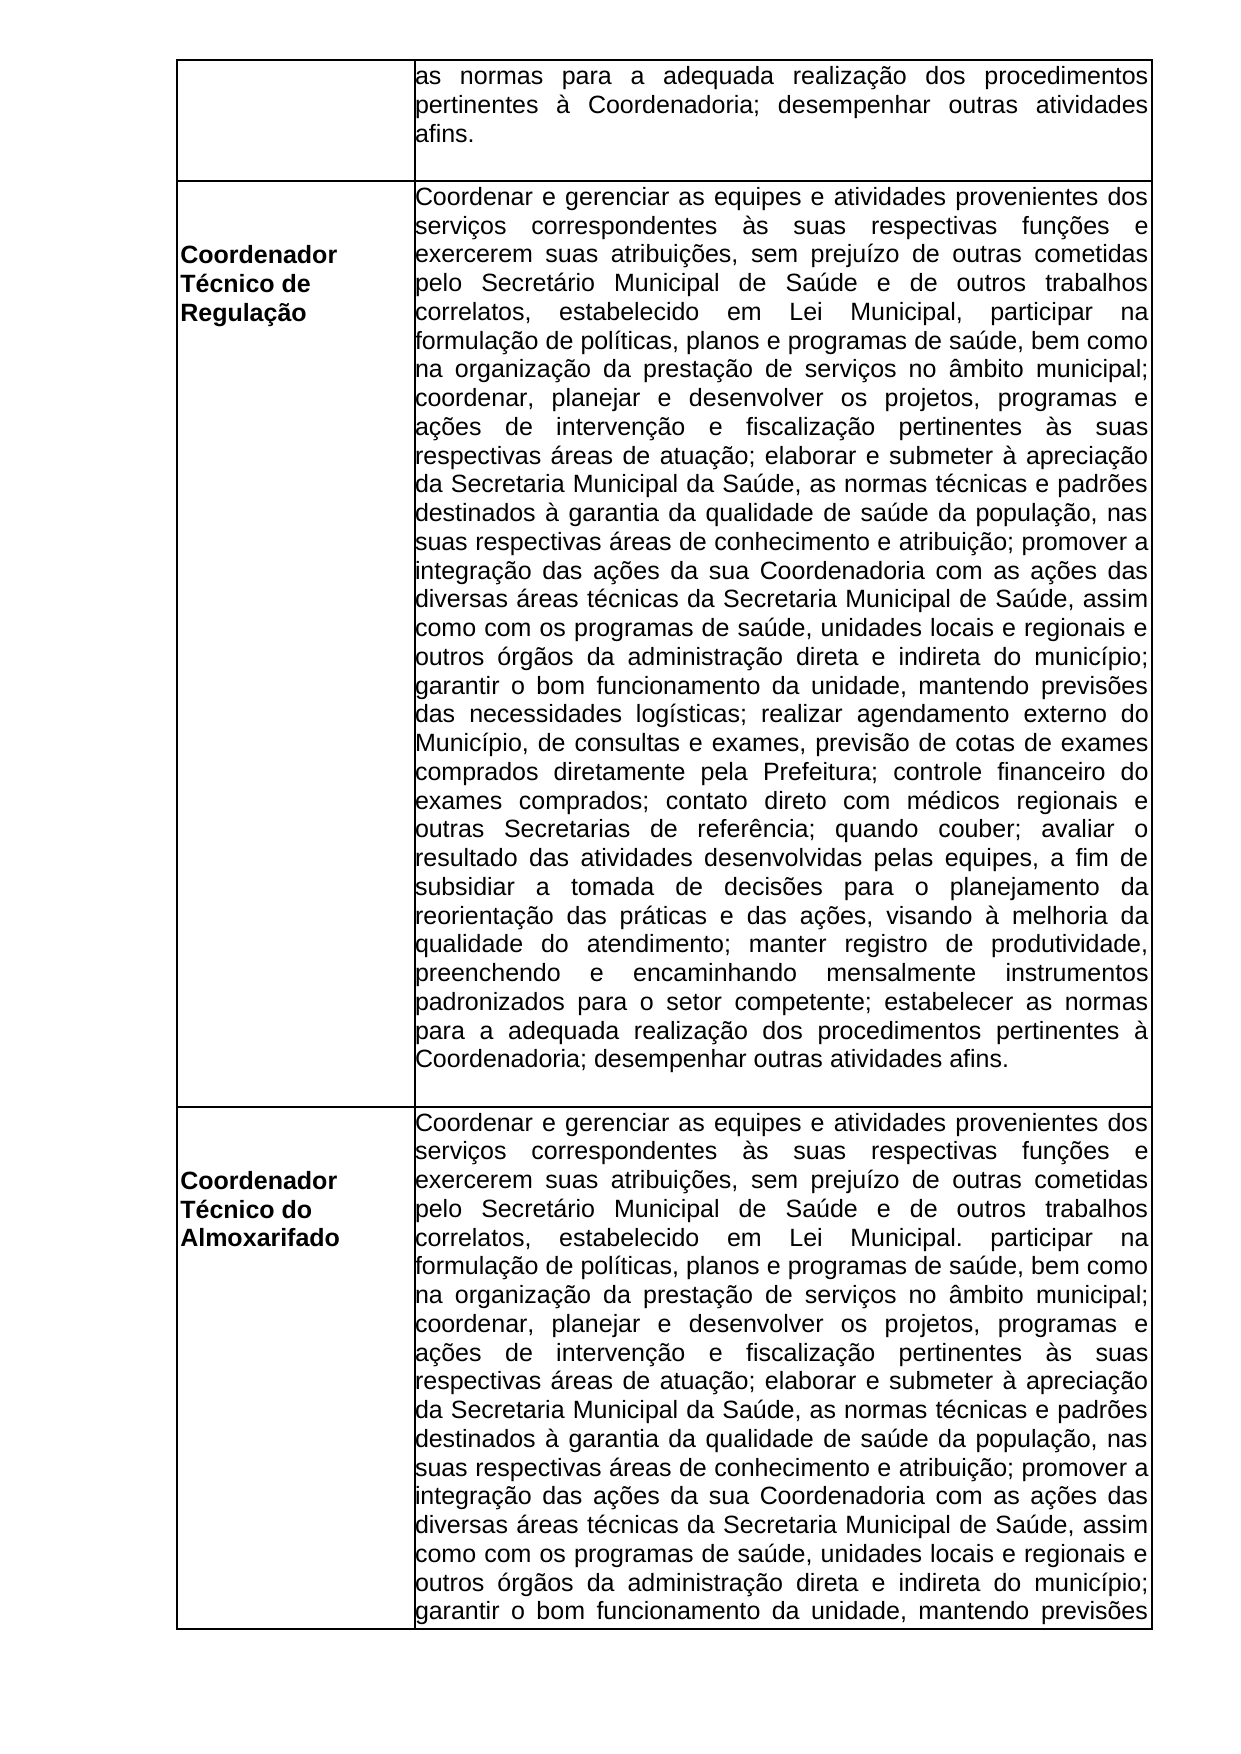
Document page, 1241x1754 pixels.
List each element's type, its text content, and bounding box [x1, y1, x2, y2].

table_cell [178, 61, 414, 180]
table_cell Coordenar e gerenciar as equipes e atividades provenientes dos serviços correspondentes às suas respectivas funções e exercerem suas atribuições, sem prejuízo de outras cometidas pelo Secretário Municipal de Saúde e de outros trabalhos correlatos, estabelecido em Lei Municipal, participar na formulação de políticas, planos e programas de saúde, bem como na organização da prestação de serviços no âmbito municipal; coordenar, planejar e desenvolver os projetos, programas e ações de intervenção e fiscalização pertinentes às suas respectivas áreas de atuação; elaborar e submeter à apreciação da Secretaria Municipal da Saúde, as normas técnicas e padrões destinados à garantia da qualidade de saúde da população, nas suas respectivas áreas de conhecimento e atribuição; promover a integração das ações da sua Coordenadoria com as ações das diversas áreas técnicas da Secretaria Municipal de Saúde, assim como com os programas de saúde, unidades locais e regionais e outros órgãos da administração direta e indireta do município; garantir o bom funcionamento da unidade, mantendo previsões das necessidades logísticas; realizar agendamento externo do Município, de consultas e exames, previsão de cotas de exames comprados diretamente pela Prefeitura; controle financeiro do exames comprados; contato direto com médicos regionais e outras Secretarias de referência; quando couber; avaliar o resultado das atividades desenvolvidas pelas equipes, a fim de subsidiar a tomada de decisões para o planejamento da reorientação das práticas e das ações, visando à melhoria da qualidade do atendimento; manter registro de produtividade, preenchendo e encaminhando mensalmente instrumentos padronizados para o setor competente; estabelecer as normas para a adequada realização dos procedimentos pertinentes à Coordenadoria; desempenhar outras atividades afins. [416, 182, 1151, 1106]
table_cell Coordenar e gerenciar as equipes e atividades provenientes dos serviços correspondentes às suas respectivas funções e exercerem suas atribuições, sem prejuízo de outras cometidas pelo Secretário Municipal de Saúde e de outros trabalhos correlatos, estabelecido em Lei Municipal. participar na formulação de políticas, planos e programas de saúde, bem como na organização da prestação de serviços no âmbito municipal; coordenar, planejar e desenvolver os projetos, programas e ações de intervenção e fiscalização pertinentes às suas respectivas áreas de atuação; elaborar e submeter à apreciação da Secretaria Municipal da Saúde, as normas técnicas e padrões destinados à garantia da qualidade de saúde da população, nas suas respectivas áreas de conhecimento e atribuição; promover a integração das ações da sua Coordenadoria com as ações das diversas áreas técnicas da Secretaria Municipal de Saúde, assim como com os programas de saúde, unidades locais e regionais e outros órgãos da administração direta e indireta do município; garantir o bom funcionamento da unidade, mantendo previsões [416, 1108, 1151, 1628]
table_cell as normas para a adequada realização dos procedimentos pertinentes à Coordenadoria; desempenhar outras atividades afins. [416, 61, 1151, 180]
table_cell Coordenador Técnico do Almoxarifado [178, 1108, 414, 1628]
table_cell Coordenador Técnico de Regulação [178, 182, 414, 1106]
